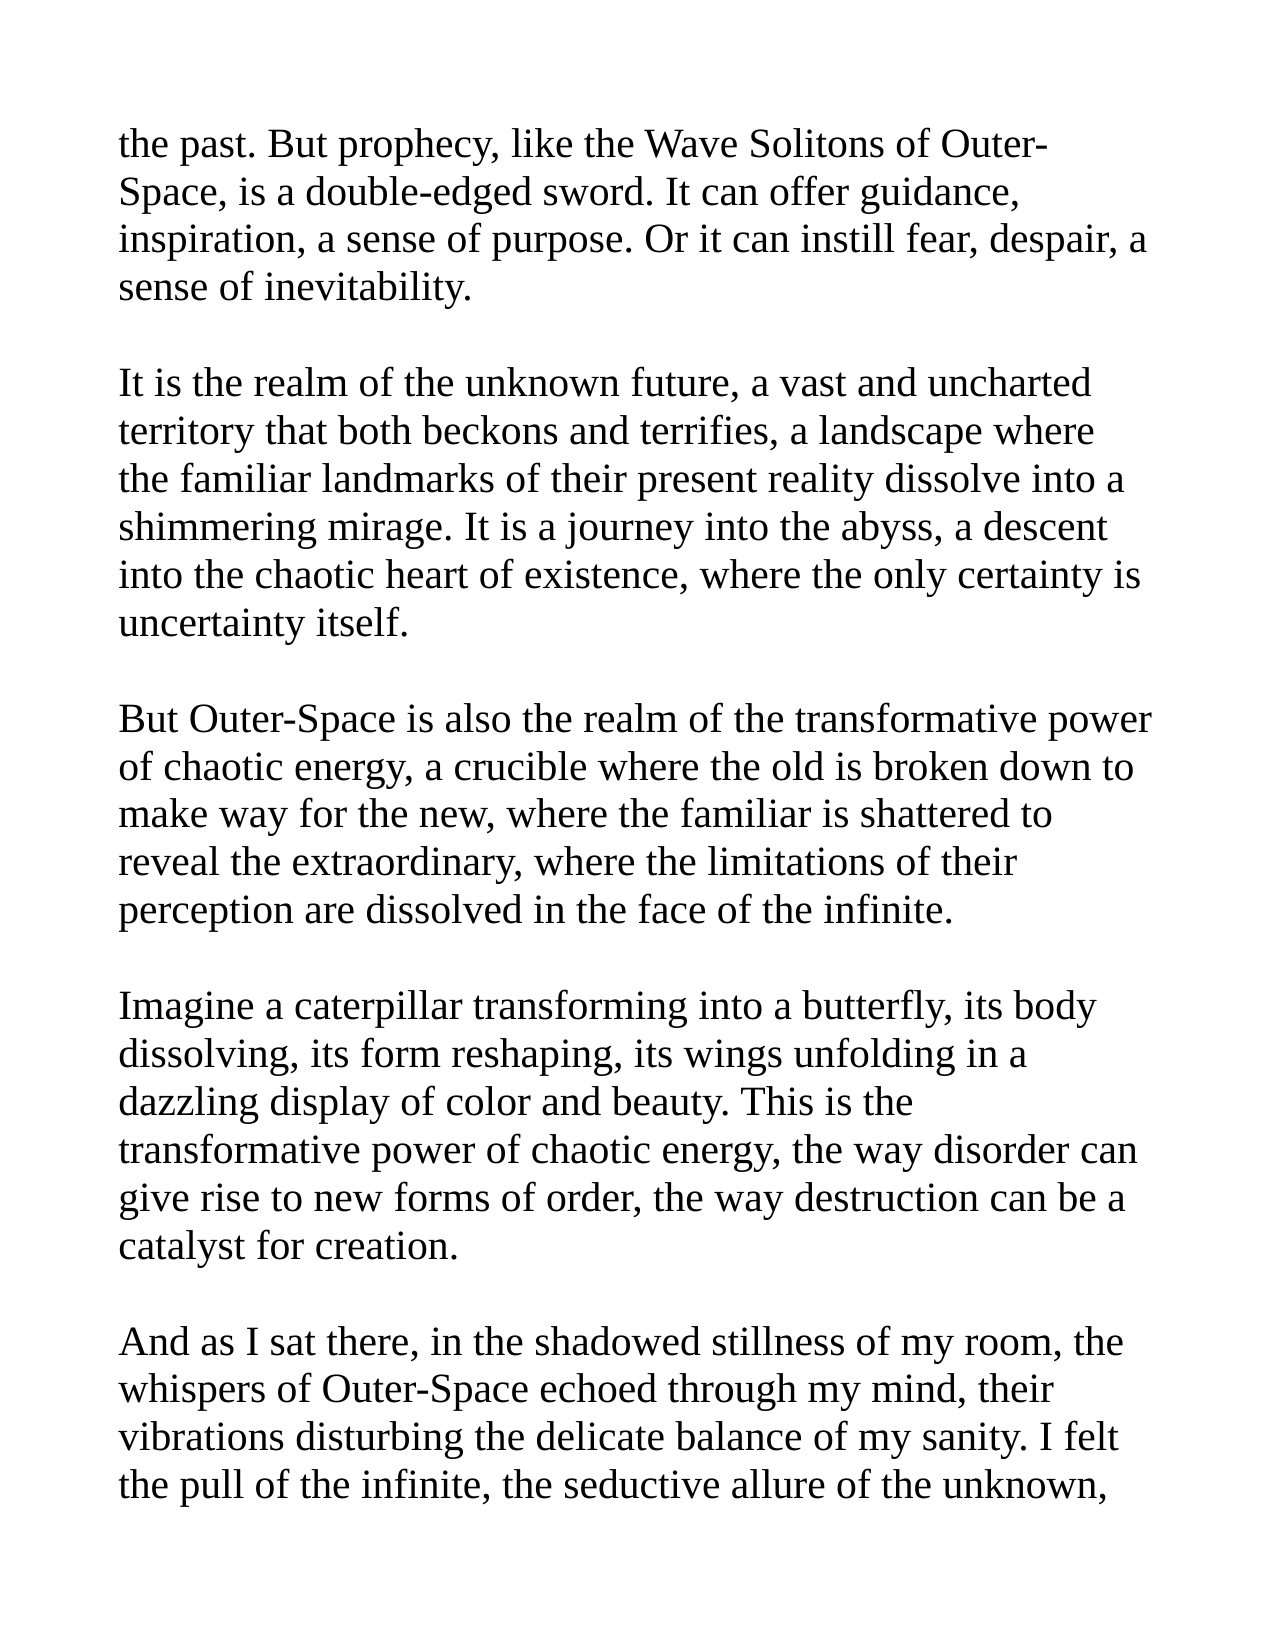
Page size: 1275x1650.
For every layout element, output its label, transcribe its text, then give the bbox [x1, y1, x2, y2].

text It is the realm of the unknown future, a vast and uncharted territory that both beckons and terrifies, a landscape where the familiar landmarks of their present reality dissolve into a shimmering mirage. It is a journey into the abyss, a descent into the chaotic heart of existence, where the only certainty is uncertainty itself. [118, 358, 1157, 645]
text the past. But prophecy, like the Wave Solitons of Outer-Space, is a double-edged sword. It can offer guidance, inspiration, a sense of purpose. Or it can instill fear, despair, a sense of inevitability. [118, 118, 1157, 310]
text But Outer-Space is also the realm of the transformative power of chaotic energy, a crucible where the old is broken down to make way for the new, where the familiar is shattered to reveal the extraordinary, where the limitations of their perception are dissolved in the face of the infinite. [118, 693, 1157, 933]
text Imagine a caterpillar transforming into a butterfly, its body dissolving, its form reshaping, its wings unfolding in a dazzling display of color and beauty. This is the transformative power of chaotic energy, the way disorder can give rise to new forms of order, the way destruction can be a catalyst for creation. [118, 981, 1157, 1268]
text And as I sat there, in the shadowed stillness of my room, the whispers of Outer-Space echoed through my mind, their vibrations disturbing the delicate balance of my sanity. I felt the pull of the infinite, the seductive allure of the unknown, [118, 1316, 1157, 1508]
